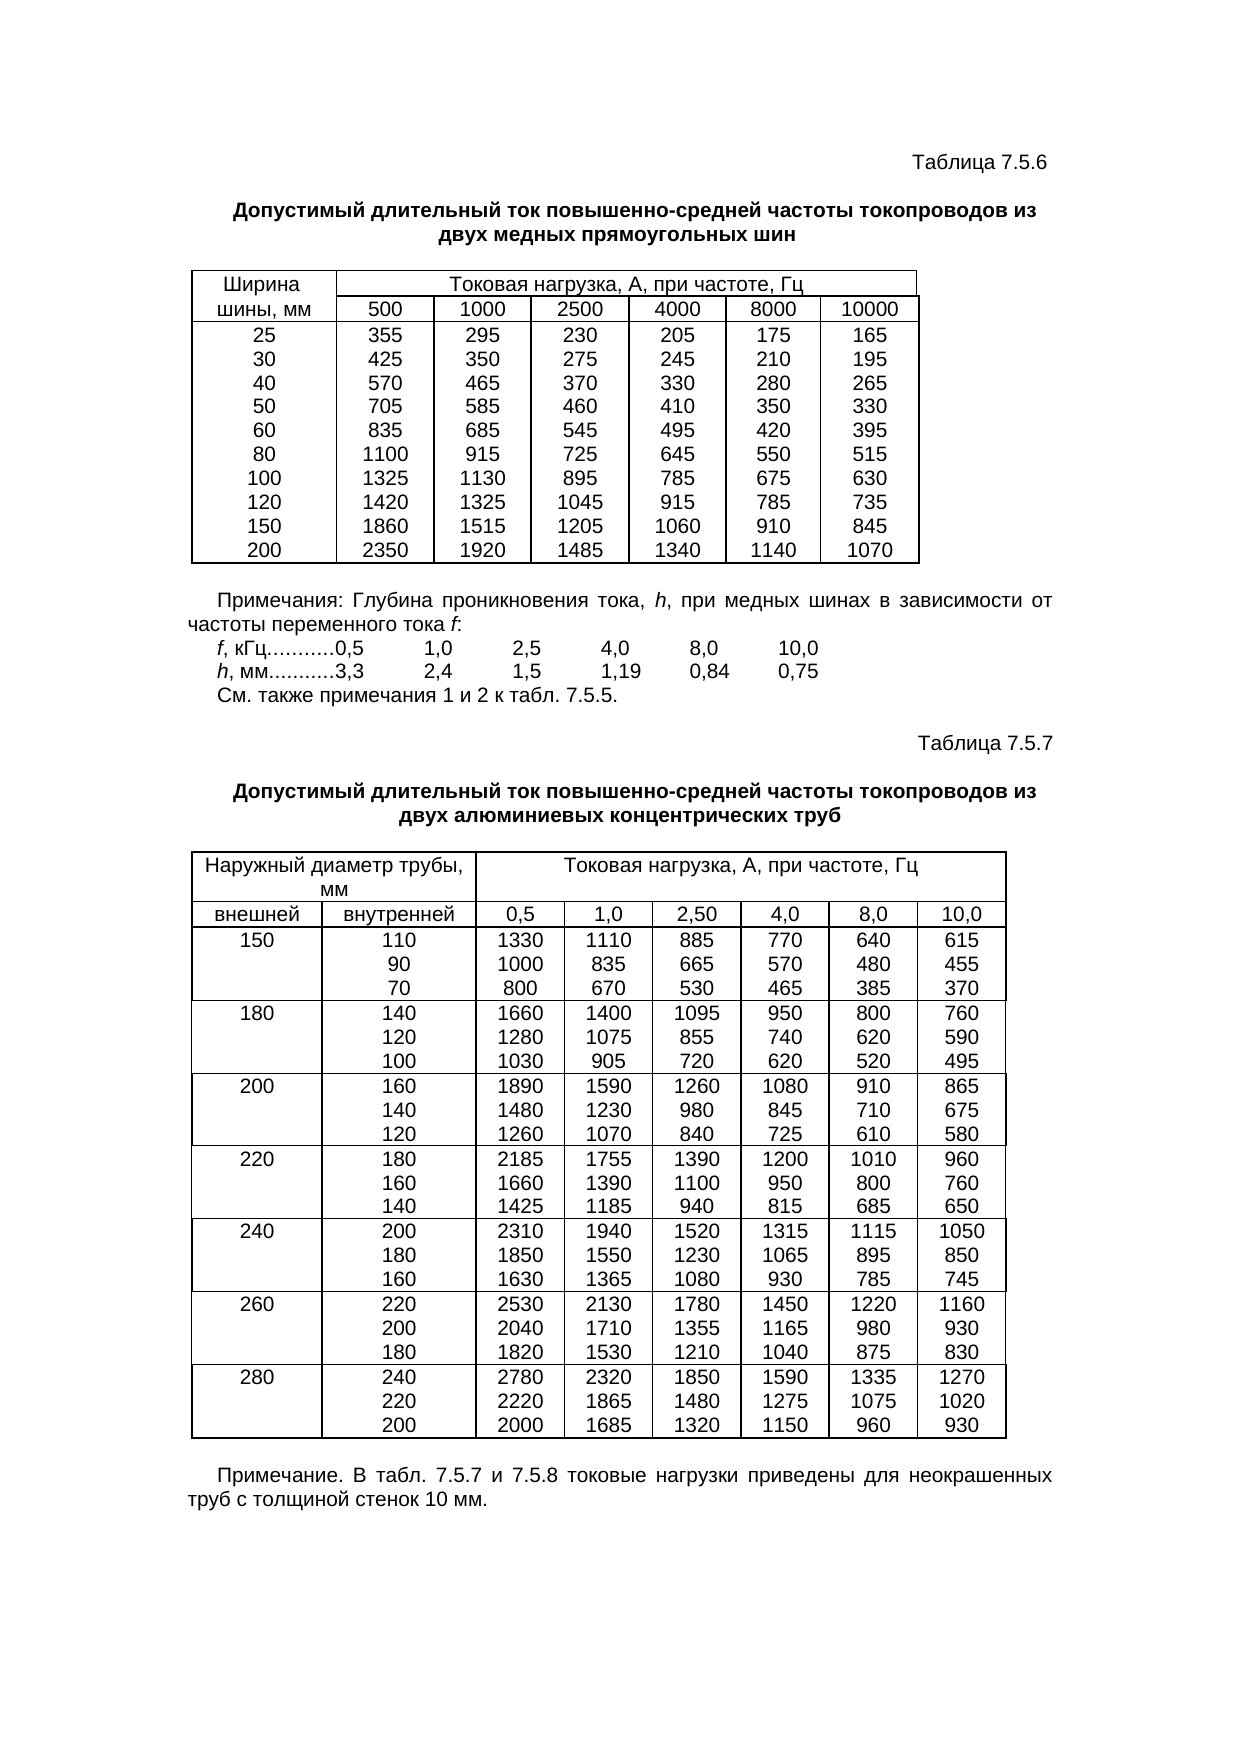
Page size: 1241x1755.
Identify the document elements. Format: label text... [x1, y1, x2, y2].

table_cell 1340 [630, 538, 725, 562]
table_cell 620 [830, 1025, 917, 1048]
table_cell 1320 [653, 1413, 740, 1437]
table_cell 1205 [532, 514, 628, 538]
table_cell 1030 [477, 1049, 564, 1072]
table_cell 1185 [565, 1194, 652, 1218]
table_cell 850 [918, 1243, 1005, 1267]
table_cell 915 [435, 442, 530, 466]
table_cell [193, 1267, 321, 1291]
subtitle Допустимый длительный ток повышенно-средней частоты токопроводов из двух алюминиевых концентрических труб [187, 779, 1053, 827]
table_cell [193, 1121, 321, 1145]
table_cell 740 [742, 1025, 828, 1048]
table_cell 265 [821, 370, 918, 394]
table_cell 670 [565, 976, 652, 999]
table_cell 1850 [477, 1243, 564, 1267]
table_cell 1325 [435, 490, 530, 514]
table_cell 930 [742, 1267, 828, 1291]
table_cell 10000 [821, 297, 918, 321]
table_cell 800 [477, 976, 564, 999]
table_cell 495 [630, 418, 725, 442]
table_cell 1820 [477, 1340, 564, 1364]
table_cell 275 [532, 346, 628, 370]
table_cell 2220 [477, 1389, 564, 1413]
table_cell 350 [435, 346, 530, 370]
table_header Ширина [193, 271, 336, 295]
table_cell 590 [918, 1025, 1005, 1048]
table_cell 915 [630, 490, 725, 514]
table_cell 770 [742, 928, 828, 952]
table_cell [192, 1316, 321, 1340]
table_cell 10,0 [918, 902, 1005, 926]
table_cell 1530 [565, 1340, 652, 1364]
table_cell 640 [830, 928, 917, 952]
text Таблица 7.5.7 [187, 731, 1053, 755]
table_cell 1130 [435, 466, 530, 490]
table_cell [193, 1413, 321, 1437]
table_cell 30 [193, 346, 336, 370]
table_cell 220 [323, 1389, 475, 1413]
table_cell 1100 [653, 1170, 740, 1194]
table_cell 515 [821, 442, 918, 466]
table_header Токовая нагрузка, А, при частоте, Гц [477, 853, 1005, 901]
table_cell 60 [193, 418, 336, 442]
table_cell 370 [532, 370, 628, 394]
table_cell 240 [323, 1365, 475, 1389]
table_cell 760 [918, 1170, 1005, 1194]
table_cell 875 [830, 1340, 917, 1364]
table_cell 940 [653, 1194, 740, 1218]
table_cell 725 [742, 1121, 828, 1145]
table_cell 530 [653, 976, 740, 999]
table_cell 580 [918, 1121, 1005, 1145]
text Примечания: Глубина проникновения тока, h, при медных шинах в зависимости от частоты переменного тока f: [187, 587, 1053, 635]
table_cell 960 [918, 1146, 1005, 1170]
table_cell 1860 [337, 514, 433, 538]
table_cell 980 [830, 1316, 917, 1340]
table_cell 1920 [435, 538, 530, 562]
table_cell 745 [918, 1267, 1005, 1291]
table_cell 180 [323, 1146, 475, 1170]
table_cell 720 [653, 1049, 740, 1072]
table_cell 1260 [477, 1121, 564, 1145]
table_cell 1390 [653, 1146, 740, 1170]
table_cell 685 [830, 1194, 917, 1218]
table_cell 160 [323, 1170, 475, 1194]
table_cell 120 [323, 1025, 475, 1048]
table_cell 845 [821, 514, 918, 538]
text h, мм 3,3 2,4 1,5 1,19 0,84 0,75 [187, 659, 1053, 683]
table_cell 1115 [830, 1219, 917, 1243]
table_cell 2780 [477, 1365, 564, 1389]
table_cell 1480 [653, 1389, 740, 1413]
table_cell 2,50 [653, 902, 740, 926]
table_cell 1780 [653, 1292, 740, 1316]
table_cell 1270 [918, 1365, 1005, 1389]
table_cell 1330 [477, 928, 564, 952]
table_cell 295 [435, 322, 530, 346]
table_cell 520 [830, 1049, 917, 1072]
table_cell 1075 [565, 1025, 652, 1048]
table_cell 1070 [565, 1121, 652, 1145]
table_cell 735 [821, 490, 918, 514]
table_cell 150 [193, 514, 336, 538]
table_cell 1060 [630, 514, 725, 538]
table_cell 785 [830, 1267, 917, 1291]
table_cell 2130 [565, 1292, 652, 1316]
table_cell 585 [435, 394, 530, 418]
table_cell 165 [821, 322, 918, 346]
table_header Токовая нагрузка, А, при частоте, Гц [337, 271, 916, 295]
table_cell 330 [821, 394, 918, 418]
table_cell 330 [630, 370, 725, 394]
table_cell 420 [727, 418, 820, 442]
table_cell 1010 [830, 1146, 917, 1170]
table_cell 675 [918, 1098, 1005, 1121]
table_cell 1590 [742, 1365, 828, 1389]
table_cell 930 [918, 1413, 1005, 1437]
table_cell 1940 [565, 1219, 652, 1243]
table_cell 1040 [742, 1340, 828, 1364]
table_cell 1,0 [565, 902, 652, 926]
table_cell 120 [193, 490, 336, 514]
table_cell 120 [323, 1121, 475, 1145]
table_cell 260 [192, 1292, 321, 1316]
table_cell 1280 [477, 1025, 564, 1048]
table_cell [193, 976, 321, 999]
table_cell 785 [727, 490, 820, 514]
table_cell 895 [532, 466, 628, 490]
table_cell 25 [193, 322, 336, 346]
table_cell 840 [653, 1121, 740, 1145]
table_cell 1140 [727, 538, 820, 562]
table_cell 1365 [565, 1267, 652, 1291]
table_cell 220 [323, 1292, 475, 1316]
table_cell 1020 [918, 1389, 1005, 1413]
table_cell 1515 [435, 514, 530, 538]
table_cell 905 [565, 1049, 652, 1072]
table_cell 495 [918, 1049, 1005, 1072]
table_cell 355 [337, 322, 433, 346]
table_cell 1890 [477, 1074, 564, 1097]
table_cell 160 [323, 1074, 475, 1097]
table_cell 8,0 [830, 902, 917, 926]
table_cell 350 [727, 394, 820, 418]
table_cell 950 [742, 1170, 828, 1194]
table_cell 2320 [565, 1365, 652, 1389]
table_cell 685 [435, 418, 530, 442]
table_cell 1710 [565, 1316, 652, 1340]
table_cell 210 [727, 346, 820, 370]
table_cell 1075 [830, 1389, 917, 1413]
table_cell 865 [918, 1074, 1005, 1097]
table_cell 2000 [477, 1413, 564, 1437]
table_cell 1315 [742, 1219, 828, 1243]
table_cell 1450 [742, 1292, 828, 1316]
table_cell 80 [193, 442, 336, 466]
table_cell 160 [323, 1267, 475, 1291]
table_cell 455 [918, 952, 1005, 976]
table_cell 645 [630, 442, 725, 466]
text См. также примечания 1 и 2 к табл. 7.5.5. [187, 683, 1053, 707]
table_cell 895 [830, 1243, 917, 1267]
table_cell 1425 [477, 1194, 564, 1218]
table_cell 205 [630, 322, 725, 346]
table_cell 370 [918, 976, 1005, 999]
table_cell 280 [193, 1365, 321, 1389]
table_cell 835 [565, 952, 652, 976]
table_cell 545 [532, 418, 628, 442]
table_cell 1065 [742, 1243, 828, 1267]
table_cell 570 [742, 952, 828, 976]
table_cell 90 [323, 952, 475, 976]
table_cell 1865 [565, 1389, 652, 1413]
table_cell 70 [323, 976, 475, 999]
text f, кГц 0,5 1,0 2,5 4,0 8,0 10,0 [187, 635, 1053, 659]
table_cell 1400 [565, 1001, 652, 1024]
table_cell 2310 [477, 1219, 564, 1243]
table_cell 980 [653, 1098, 740, 1121]
subtitle Допустимый длительный ток повышенно-средней частоты токопроводов из двух медных прямоугольных шин [187, 198, 1053, 246]
table_cell 140 [323, 1194, 475, 1218]
table_cell 425 [337, 346, 433, 370]
table_cell 1335 [830, 1365, 917, 1389]
table_cell внешней [193, 902, 321, 926]
table_cell 1850 [653, 1365, 740, 1389]
table_cell [192, 1049, 321, 1072]
table_cell 180 [323, 1243, 475, 1267]
table_cell [192, 1340, 321, 1364]
table_cell 230 [532, 322, 628, 346]
table_cell 200 [323, 1413, 475, 1437]
table_cell 465 [435, 370, 530, 394]
table_cell 1000 [477, 952, 564, 976]
table_cell 1630 [477, 1267, 564, 1291]
table_cell внутренней [323, 902, 475, 926]
table_cell [192, 1194, 321, 1218]
table_cell 1150 [742, 1413, 828, 1437]
table_cell 705 [337, 394, 433, 418]
table_cell 1480 [477, 1098, 564, 1121]
table_cell 1550 [565, 1243, 652, 1267]
table_cell 550 [727, 442, 820, 466]
table_cell 140 [323, 1098, 475, 1121]
table_cell 1080 [653, 1267, 740, 1291]
table_cell 2350 [337, 538, 433, 562]
table_cell [193, 952, 321, 976]
table_cell 960 [830, 1413, 917, 1437]
table_cell 845 [742, 1098, 828, 1121]
table_cell 0,5 [477, 902, 564, 926]
table_cell 1660 [477, 1001, 564, 1024]
table_cell [192, 1025, 321, 1048]
table_cell 180 [323, 1340, 475, 1364]
table_cell 2185 [477, 1146, 564, 1170]
table_cell 195 [821, 346, 918, 370]
table_cell 835 [337, 418, 433, 442]
table_cell 1230 [565, 1098, 652, 1121]
table_cell 1160 [918, 1292, 1005, 1316]
table_cell 8000 [727, 297, 820, 321]
table_cell 1200 [742, 1146, 828, 1170]
table_cell 220 [192, 1146, 321, 1170]
table_cell 385 [830, 976, 917, 999]
table_cell 2040 [477, 1316, 564, 1340]
table_cell 4,0 [742, 902, 828, 926]
table_cell 855 [653, 1025, 740, 1048]
table_cell 245 [630, 346, 725, 370]
table_cell 200 [193, 1074, 321, 1097]
table_cell 50 [193, 394, 336, 418]
table_cell 800 [830, 1170, 917, 1194]
table_cell 1080 [742, 1074, 828, 1097]
table_cell 650 [918, 1194, 1005, 1218]
table_cell 950 [742, 1001, 828, 1024]
table_cell 280 [727, 370, 820, 394]
table_cell 2530 [477, 1292, 564, 1316]
table_cell 675 [727, 466, 820, 490]
table_cell 1050 [918, 1219, 1005, 1243]
table_cell [193, 1243, 321, 1267]
table_cell 1110 [565, 928, 652, 952]
table_cell 710 [830, 1098, 917, 1121]
table_cell 1325 [337, 466, 433, 490]
table_cell 930 [918, 1316, 1005, 1340]
table_cell 665 [653, 952, 740, 976]
table_cell 910 [727, 514, 820, 538]
table_cell 1520 [653, 1219, 740, 1243]
table_cell 1355 [653, 1316, 740, 1340]
table_cell 4000 [630, 297, 725, 321]
table_cell [193, 1098, 321, 1121]
table_header Наружный диаметр трубы, мм [193, 853, 475, 901]
text Таблица 7.5.6 [187, 150, 1053, 174]
table_cell 910 [830, 1074, 917, 1097]
table_cell 725 [532, 442, 628, 466]
table_cell шины, мм [193, 295, 336, 321]
table_cell 150 [193, 928, 321, 952]
table_cell 630 [821, 466, 918, 490]
table_cell 180 [192, 1001, 321, 1024]
table_cell 500 [337, 297, 433, 321]
table_cell 395 [821, 418, 918, 442]
table_cell 1685 [565, 1413, 652, 1437]
table_cell 800 [830, 1001, 917, 1024]
table_cell 1165 [742, 1316, 828, 1340]
table_cell 2500 [532, 297, 628, 321]
table_cell 1070 [821, 538, 918, 562]
table_cell [193, 1389, 321, 1413]
table_cell 1230 [653, 1243, 740, 1267]
table_cell 1260 [653, 1074, 740, 1097]
table_cell 785 [630, 466, 725, 490]
table_cell 40 [193, 370, 336, 394]
table_cell 1045 [532, 490, 628, 514]
table_cell 830 [918, 1340, 1005, 1364]
table_cell 175 [727, 322, 820, 346]
table_cell 100 [323, 1049, 475, 1072]
table_cell 1220 [830, 1292, 917, 1316]
table_cell 1420 [337, 490, 433, 514]
table_cell 610 [830, 1121, 917, 1145]
table_cell [192, 1170, 321, 1194]
table_cell 200 [323, 1219, 475, 1243]
table_cell 1210 [653, 1340, 740, 1364]
table_cell 465 [742, 976, 828, 999]
text Примечание. В табл. 7.5.7 и 7.5.8 токовые нагрузки приведены для неокрашенных труб с толщиной стенок 10 мм. [187, 1462, 1053, 1510]
table_cell 1100 [337, 442, 433, 466]
table_cell 460 [532, 394, 628, 418]
table_cell 760 [918, 1001, 1005, 1024]
table_cell 200 [323, 1316, 475, 1340]
table_cell 1275 [742, 1389, 828, 1413]
table_cell 1485 [532, 538, 628, 562]
table_cell 615 [918, 928, 1005, 952]
table_cell 885 [653, 928, 740, 952]
table_cell 1755 [565, 1146, 652, 1170]
table_cell 1590 [565, 1074, 652, 1097]
table_cell 620 [742, 1049, 828, 1072]
table_cell 1095 [653, 1001, 740, 1024]
table_cell 200 [193, 538, 336, 562]
table_cell 100 [193, 466, 336, 490]
table_cell 1660 [477, 1170, 564, 1194]
table_cell 815 [742, 1194, 828, 1218]
table_cell 480 [830, 952, 917, 976]
table_cell 410 [630, 394, 725, 418]
table_cell 140 [323, 1001, 475, 1024]
table_cell 1000 [435, 297, 530, 321]
table_cell 1390 [565, 1170, 652, 1194]
table_cell 240 [193, 1219, 321, 1243]
table_cell 570 [337, 370, 433, 394]
table_cell 110 [323, 928, 475, 952]
